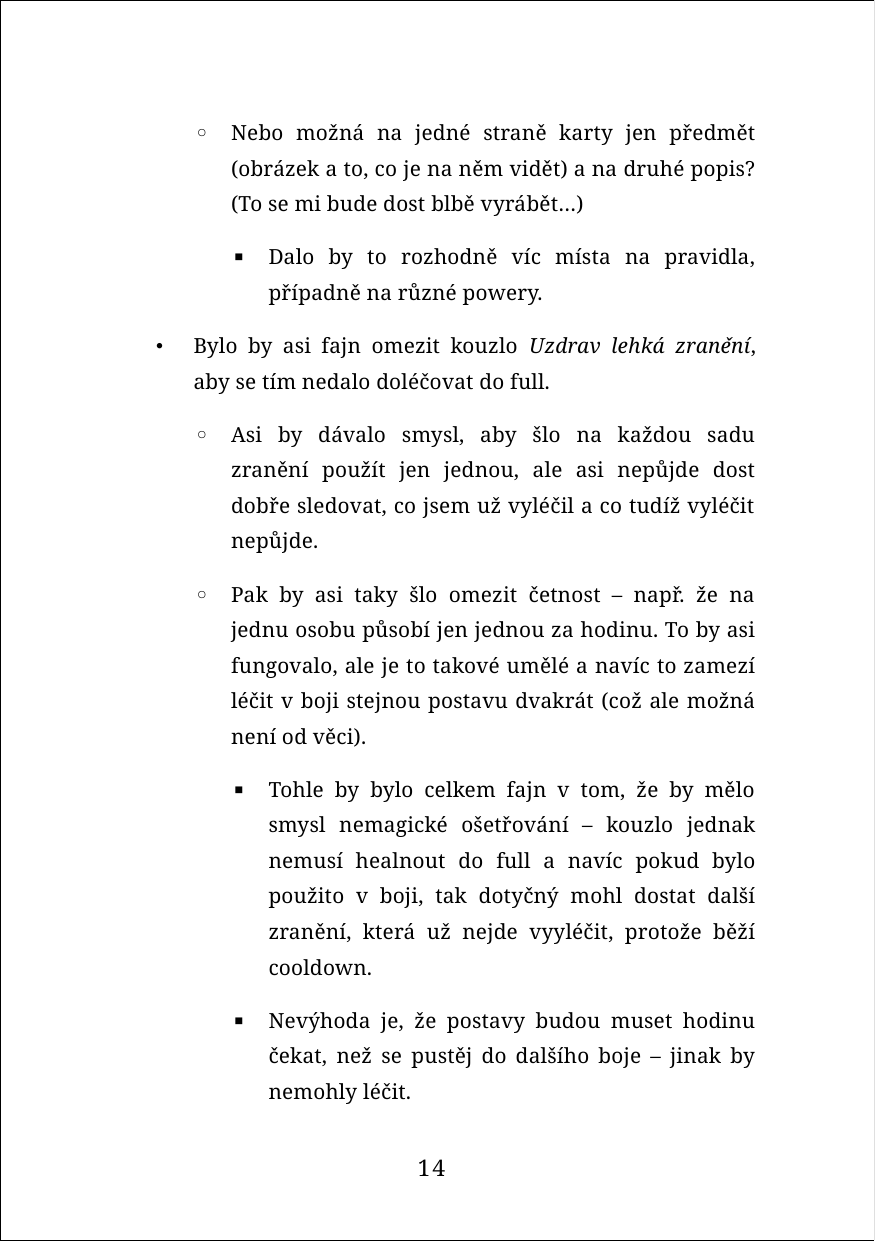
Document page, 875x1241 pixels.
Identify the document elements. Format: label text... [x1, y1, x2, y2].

list Dalo by to rozhodně víc místa na pravidla, případně na různé powery. [231, 242, 756, 306]
list Tohle by bylo celkem fajn v tom, že by mělo smysl nemagické ošetřování – kouzlo jednak nemusí healnout do full a navíc pokud bylo použito v boji, tak dotyčný mohl dostat další zranění, která už nejde vyyléčit, protože běží cooldown. [231, 775, 756, 981]
list Pak by asi taky šlo omezit četnost – např. že na jednu osobu působí jen jednou za hodinu. To by asi fungovalo, ale je to takové umělé a navíc to zamezí léčit v boji stejnou postavu dvakrát (což ale možná není od věci). [193, 580, 756, 750]
list Asi by dávalo smysl, aby šlo na každou sadu zranění použít jen jednou, ale asi nepůjde dost dobře sledovat, co jsem už vyléčil a co tudíž vyléčit nepůjde. [193, 420, 756, 555]
list Nevýhoda je, že postavy budou muset hodinu čekat, než se pustěj do dalšího boje – jinak by nemohly léčit. [231, 1006, 756, 1105]
list Nebo možná na jedné straně karty jen předmět (obrázek a to, co je na něm vidět) a na druhé popis? (To se mi bude dost blbě vyrábět…) [193, 118, 756, 218]
list Bylo by asi fajn omezit kouzlo Uzdrav lehká zranění, aby se tím nedalo doléčovat do full. [156, 331, 756, 395]
